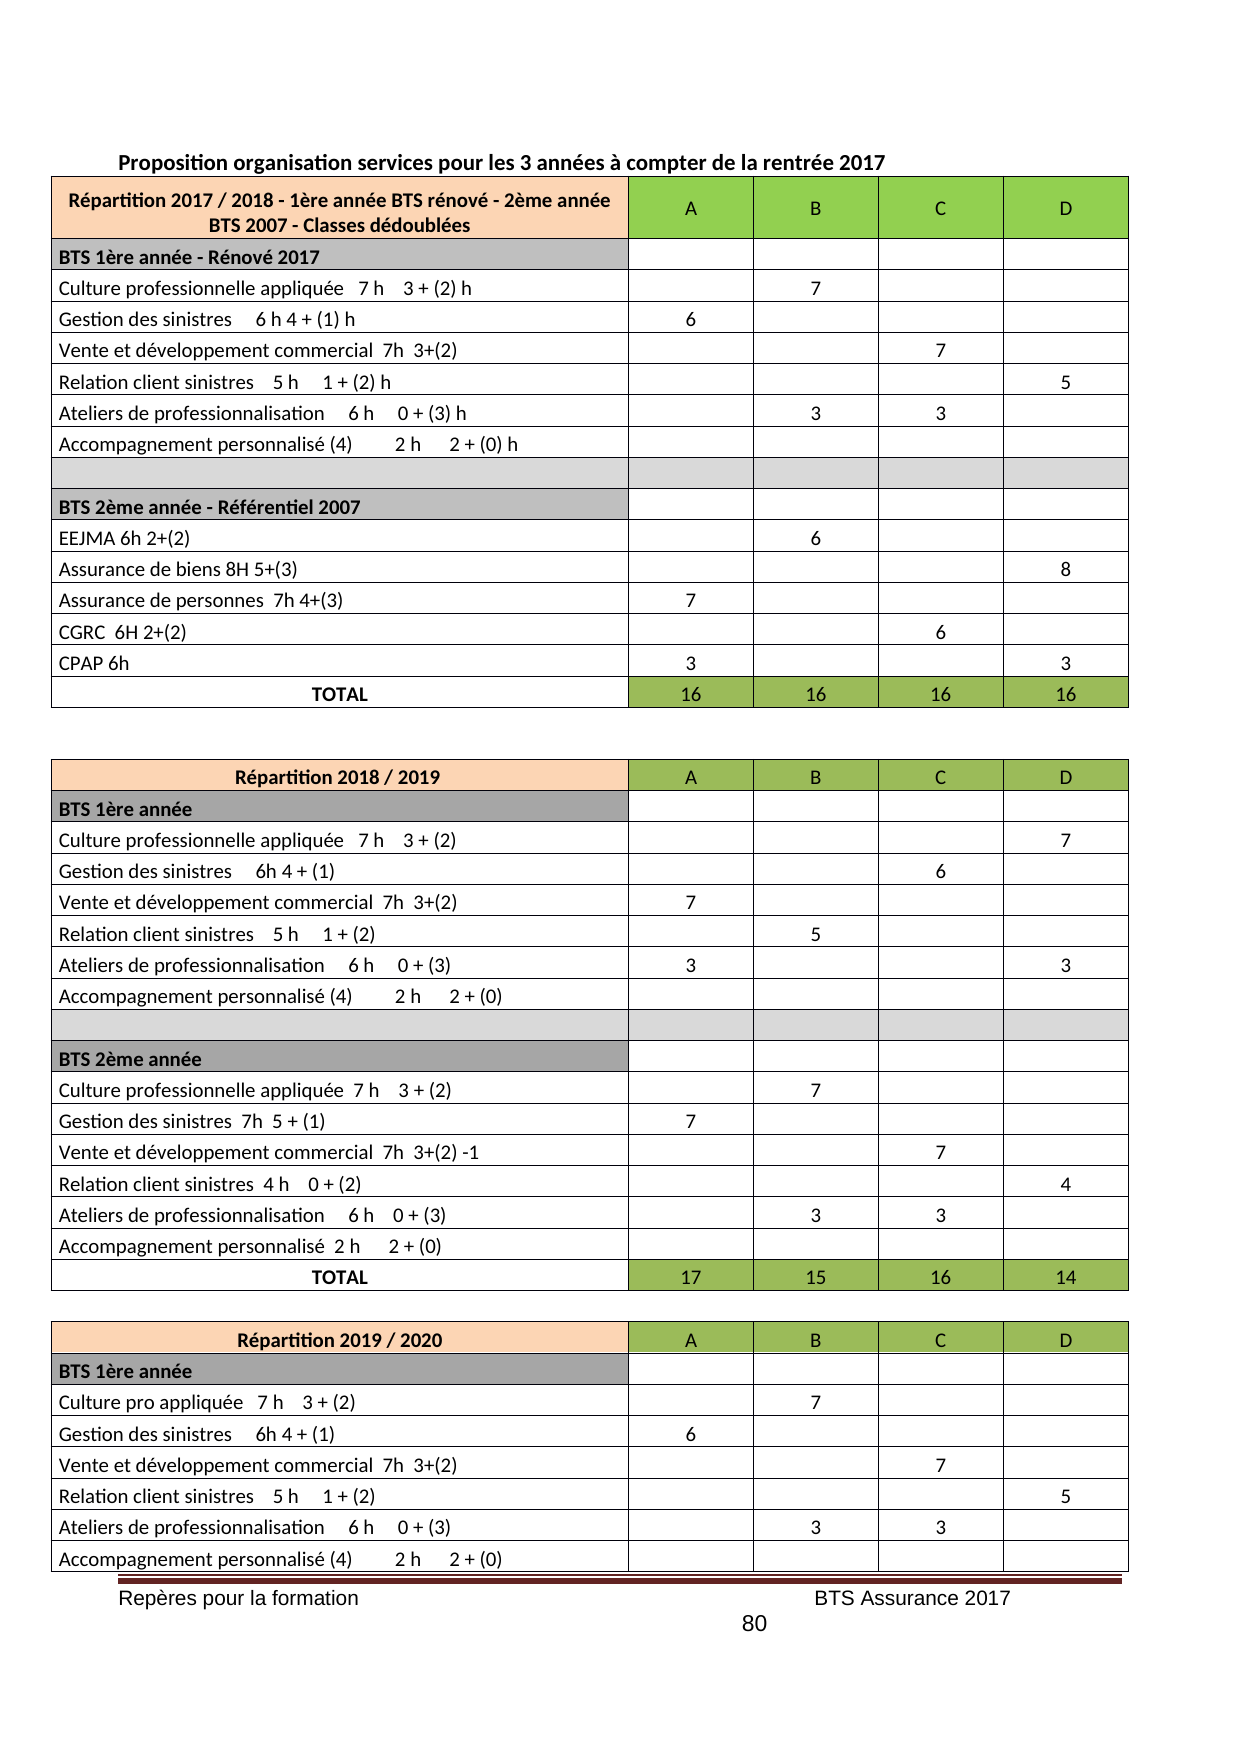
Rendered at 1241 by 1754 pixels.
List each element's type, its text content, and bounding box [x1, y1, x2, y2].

table_cell [629, 1229, 753, 1259]
table_cell 7 [754, 270, 878, 301]
table_cell [879, 239, 1003, 269]
table_cell [754, 427, 878, 457]
table_cell Répartition 2019 / 2020 [52, 1322, 628, 1352]
table_cell [628, 708, 753, 759]
table_cell 7 [754, 1072, 878, 1102]
table_cell Accompagnement personnalisé 2 h 2 + (0) [52, 1229, 628, 1259]
table_cell [1004, 427, 1128, 457]
table_cell [629, 1072, 753, 1102]
table_cell [879, 552, 1003, 582]
table_cell [1004, 1229, 1128, 1259]
table_cell [51, 1291, 628, 1321]
table_cell [629, 614, 753, 644]
table_cell 17 [629, 1260, 753, 1290]
table_cell [754, 489, 878, 519]
table_cell [879, 885, 1003, 915]
table_cell 3 [879, 395, 1003, 426]
table_cell [754, 1479, 878, 1509]
table_cell [879, 583, 1003, 613]
table_cell Assurance de biens 8H 5+(3) [52, 552, 628, 582]
table_cell 6 [754, 520, 878, 551]
table_cell 6 [629, 1416, 753, 1446]
table_cell [1004, 1197, 1128, 1227]
table_cell [754, 1166, 878, 1196]
table_cell 6 [879, 854, 1003, 884]
table_cell [52, 1010, 628, 1040]
table_cell 14 [1004, 1260, 1128, 1290]
table_cell Ateliers de professionnalisation 6 h 0 + (3) h [52, 395, 628, 426]
table_cell Relation client sinistres 4 h 0 + (2) [52, 1166, 628, 1196]
table_cell [629, 916, 753, 946]
table_cell 7 [754, 1385, 878, 1415]
table_cell [879, 1479, 1003, 1509]
table_header B [754, 177, 878, 238]
table_cell [879, 1385, 1003, 1415]
table_cell [1004, 270, 1128, 301]
table_cell [754, 1135, 878, 1165]
table_cell [629, 239, 753, 269]
table_cell [1004, 1416, 1128, 1446]
table_cell [879, 1104, 1003, 1134]
table_cell Gestion des sinistres 6 h 4 + (1) h [52, 302, 628, 332]
table_cell [879, 1541, 1003, 1571]
table_cell [1004, 489, 1128, 519]
table_cell [1004, 239, 1128, 269]
table_cell 16 [879, 677, 1003, 707]
table_cell [629, 489, 753, 519]
table_cell [879, 822, 1003, 852]
table_cell [1004, 791, 1128, 821]
table_cell 8 [1004, 552, 1128, 582]
table_cell TOTAL [52, 677, 628, 707]
table_cell CGRC 6H 2+(2) [52, 614, 628, 644]
table_cell [52, 458, 628, 488]
table_cell [1003, 1291, 1128, 1321]
table_cell [1004, 1354, 1128, 1384]
table_cell EEJMA 6h 2+(2) [52, 520, 628, 551]
table_cell [1004, 583, 1128, 613]
table_cell 3 [629, 947, 753, 977]
table_cell BTS 2ème année [52, 1041, 628, 1071]
table_cell [1004, 395, 1128, 426]
table_cell [754, 1041, 878, 1071]
table_cell Culture professionnelle appliquée 7 h 3 + (2) [52, 822, 628, 852]
table_cell [754, 854, 878, 884]
table_cell [1004, 885, 1128, 915]
table_cell Gestion des sinistres 6h 4 + (1) [52, 854, 628, 884]
table_cell [753, 1291, 878, 1321]
table_cell B [754, 1322, 878, 1352]
table_cell [629, 458, 753, 488]
table_cell [629, 1385, 753, 1415]
table_cell 3 [754, 1197, 878, 1227]
table_cell [1004, 854, 1128, 884]
table_cell [1004, 333, 1128, 363]
table_cell Culture pro appliquée 7 h 3 + (2) [52, 1385, 628, 1415]
table_cell [629, 1354, 753, 1384]
table_cell [629, 1041, 753, 1071]
table_cell [879, 458, 1003, 488]
table_cell [754, 1354, 878, 1384]
table_cell 5 [1004, 1479, 1128, 1509]
table_cell [629, 1510, 753, 1540]
table_cell [879, 645, 1003, 676]
table_cell [629, 1479, 753, 1509]
table_cell 16 [879, 1260, 1003, 1290]
table_cell 7 [879, 333, 1003, 363]
table_header A [629, 177, 753, 238]
table_cell 5 [754, 916, 878, 946]
table_cell [629, 552, 753, 582]
table_cell [754, 979, 878, 1009]
table_cell [879, 1166, 1003, 1196]
table_cell Relation client sinistres 5 h 1 + (2) h [52, 364, 628, 394]
table_cell A [629, 1322, 753, 1352]
table_cell [879, 270, 1003, 301]
table_cell 3 [879, 1510, 1003, 1540]
table_cell Relation client sinistres 5 h 1 + (2) [52, 916, 628, 946]
table_cell BTS 2ème année - Référentiel 2007 [52, 489, 628, 519]
table_cell Ateliers de professionnalisation 6 h 0 + (3) [52, 947, 628, 977]
table_cell [754, 1447, 878, 1477]
table_cell [754, 822, 878, 852]
table_cell [754, 583, 878, 613]
table_cell 7 [629, 583, 753, 613]
table_cell Vente et développement commercial 7h 3+(2) [52, 333, 628, 363]
table_cell 3 [754, 395, 878, 426]
table_cell [879, 427, 1003, 457]
table_cell [629, 1166, 753, 1196]
table_cell [629, 1541, 753, 1571]
table_cell Ateliers de professionnalisation 6 h 0 + (3) [52, 1510, 628, 1540]
table_cell 7 [879, 1447, 1003, 1477]
table_cell [1004, 916, 1128, 946]
table_cell [754, 1010, 878, 1040]
table_cell 3 [879, 1197, 1003, 1227]
table_cell CPAP 6h [52, 645, 628, 676]
table_cell Vente et développement commercial 7h 3+(2) [52, 885, 628, 915]
table_cell [629, 395, 753, 426]
table_cell [51, 708, 628, 759]
table_cell [1004, 1510, 1128, 1540]
text Proposition organisation services pour les 3 années à compter de la rentrée 2017 [118, 148, 1122, 176]
table_cell [754, 614, 878, 644]
table_cell [879, 489, 1003, 519]
table_cell [754, 239, 878, 269]
table_cell [629, 364, 753, 394]
table_cell Gestion des sinistres 7h 5 + (1) [52, 1104, 628, 1134]
table_cell [879, 302, 1003, 332]
table_cell 4 [1004, 1166, 1128, 1196]
table_cell Accompagnement personnalisé (4) 2 h 2 + (0) h [52, 427, 628, 457]
table_cell [629, 822, 753, 852]
table_cell [754, 302, 878, 332]
table_cell Vente et développement commercial 7h 3+(2) -1 [52, 1135, 628, 1165]
table_cell [629, 333, 753, 363]
table_cell 16 [629, 677, 753, 707]
table_cell [879, 979, 1003, 1009]
table_cell [1004, 520, 1128, 551]
table_cell [754, 1104, 878, 1134]
table_cell C [879, 1322, 1003, 1352]
table_cell [879, 1072, 1003, 1102]
table_cell [1003, 708, 1128, 759]
table_cell Accompagnement personnalisé (4) 2 h 2 + (0) [52, 979, 628, 1009]
table_cell [1004, 614, 1128, 644]
table_cell [754, 364, 878, 394]
table_cell [879, 520, 1003, 551]
table_cell [754, 947, 878, 977]
table_cell 7 [879, 1135, 1003, 1165]
table_cell 7 [629, 1104, 753, 1134]
table_cell [754, 458, 878, 488]
table_cell [1004, 1072, 1128, 1102]
table_cell 6 [629, 302, 753, 332]
table_cell [879, 791, 1003, 821]
table_cell D [1004, 760, 1128, 790]
table_cell BTS 1ère année - Rénové 2017 [52, 239, 628, 269]
table_cell Culture professionnelle appliquée 7 h 3 + (2) h [52, 270, 628, 301]
table_cell [1004, 1104, 1128, 1134]
table_cell [879, 1010, 1003, 1040]
table_cell Assurance de personnes 7h 4+(3) [52, 583, 628, 613]
table_cell [754, 552, 878, 582]
table_cell Répartition 2018 / 2019 [52, 760, 628, 790]
table_cell [629, 1010, 753, 1040]
table_cell [879, 916, 1003, 946]
table_cell 5 [1004, 364, 1128, 394]
table_cell [879, 364, 1003, 394]
table_cell BTS 1ère année [52, 791, 628, 821]
table_cell [1004, 1041, 1128, 1071]
table_cell Vente et développement commercial 7h 3+(2) [52, 1447, 628, 1477]
table_cell BTS 1ère année [52, 1354, 628, 1384]
table_cell [879, 1416, 1003, 1446]
table_cell [879, 1041, 1003, 1071]
table_cell [629, 1197, 753, 1227]
table_cell [754, 1541, 878, 1571]
table_cell [1004, 1385, 1128, 1415]
table_cell 15 [754, 1260, 878, 1290]
table_cell [754, 1416, 878, 1446]
table_cell [879, 947, 1003, 977]
table_cell [1004, 1010, 1128, 1040]
table_cell [754, 791, 878, 821]
table_cell 16 [754, 677, 878, 707]
table_cell C [879, 760, 1003, 790]
table_cell [629, 270, 753, 301]
table_cell [879, 1354, 1003, 1384]
table_cell TOTAL [52, 1260, 628, 1290]
table_cell [629, 979, 753, 1009]
table_cell Relation client sinistres 5 h 1 + (2) [52, 1479, 628, 1509]
table_cell [754, 333, 878, 363]
table_cell [629, 854, 753, 884]
table_cell [878, 708, 1003, 759]
table_cell 3 [754, 1510, 878, 1540]
table_cell [629, 427, 753, 457]
table_cell 3 [629, 645, 753, 676]
table_cell 6 [879, 614, 1003, 644]
table_cell [878, 1291, 1003, 1321]
table_cell [629, 791, 753, 821]
table_cell Culture professionnelle appliquée 7 h 3 + (2) [52, 1072, 628, 1102]
table_cell [754, 885, 878, 915]
table_cell A [629, 760, 753, 790]
table_cell [879, 1229, 1003, 1259]
table_cell Accompagnement personnalisé (4) 2 h 2 + (0) [52, 1541, 628, 1571]
table_cell [1004, 1447, 1128, 1477]
table_cell B [754, 760, 878, 790]
table_cell 3 [1004, 645, 1128, 676]
table_cell [753, 708, 878, 759]
table_cell Gestion des sinistres 6h 4 + (1) [52, 1416, 628, 1446]
table_cell [1004, 979, 1128, 1009]
table_cell D [1004, 1322, 1128, 1352]
table_cell [1004, 458, 1128, 488]
table_cell [754, 645, 878, 676]
table_cell [628, 1291, 753, 1321]
table_cell [629, 520, 753, 551]
table_header Répartition 2017 / 2018 - 1ère année BTS rénové - 2ème année BTS 2007 - Classes dédoublées [52, 177, 628, 238]
table_cell 3 [1004, 947, 1128, 977]
table_cell [629, 1135, 753, 1165]
table_cell 7 [629, 885, 753, 915]
table_cell [754, 1229, 878, 1259]
table_cell Ateliers de professionnalisation 6 h 0 + (3) [52, 1197, 628, 1227]
table_cell 16 [1004, 677, 1128, 707]
table_cell [1004, 302, 1128, 332]
table_cell [629, 1447, 753, 1477]
table_header C [879, 177, 1003, 238]
table_cell 7 [1004, 822, 1128, 852]
table_cell [1004, 1541, 1128, 1571]
table_header D [1004, 177, 1128, 238]
table_cell [1004, 1135, 1128, 1165]
